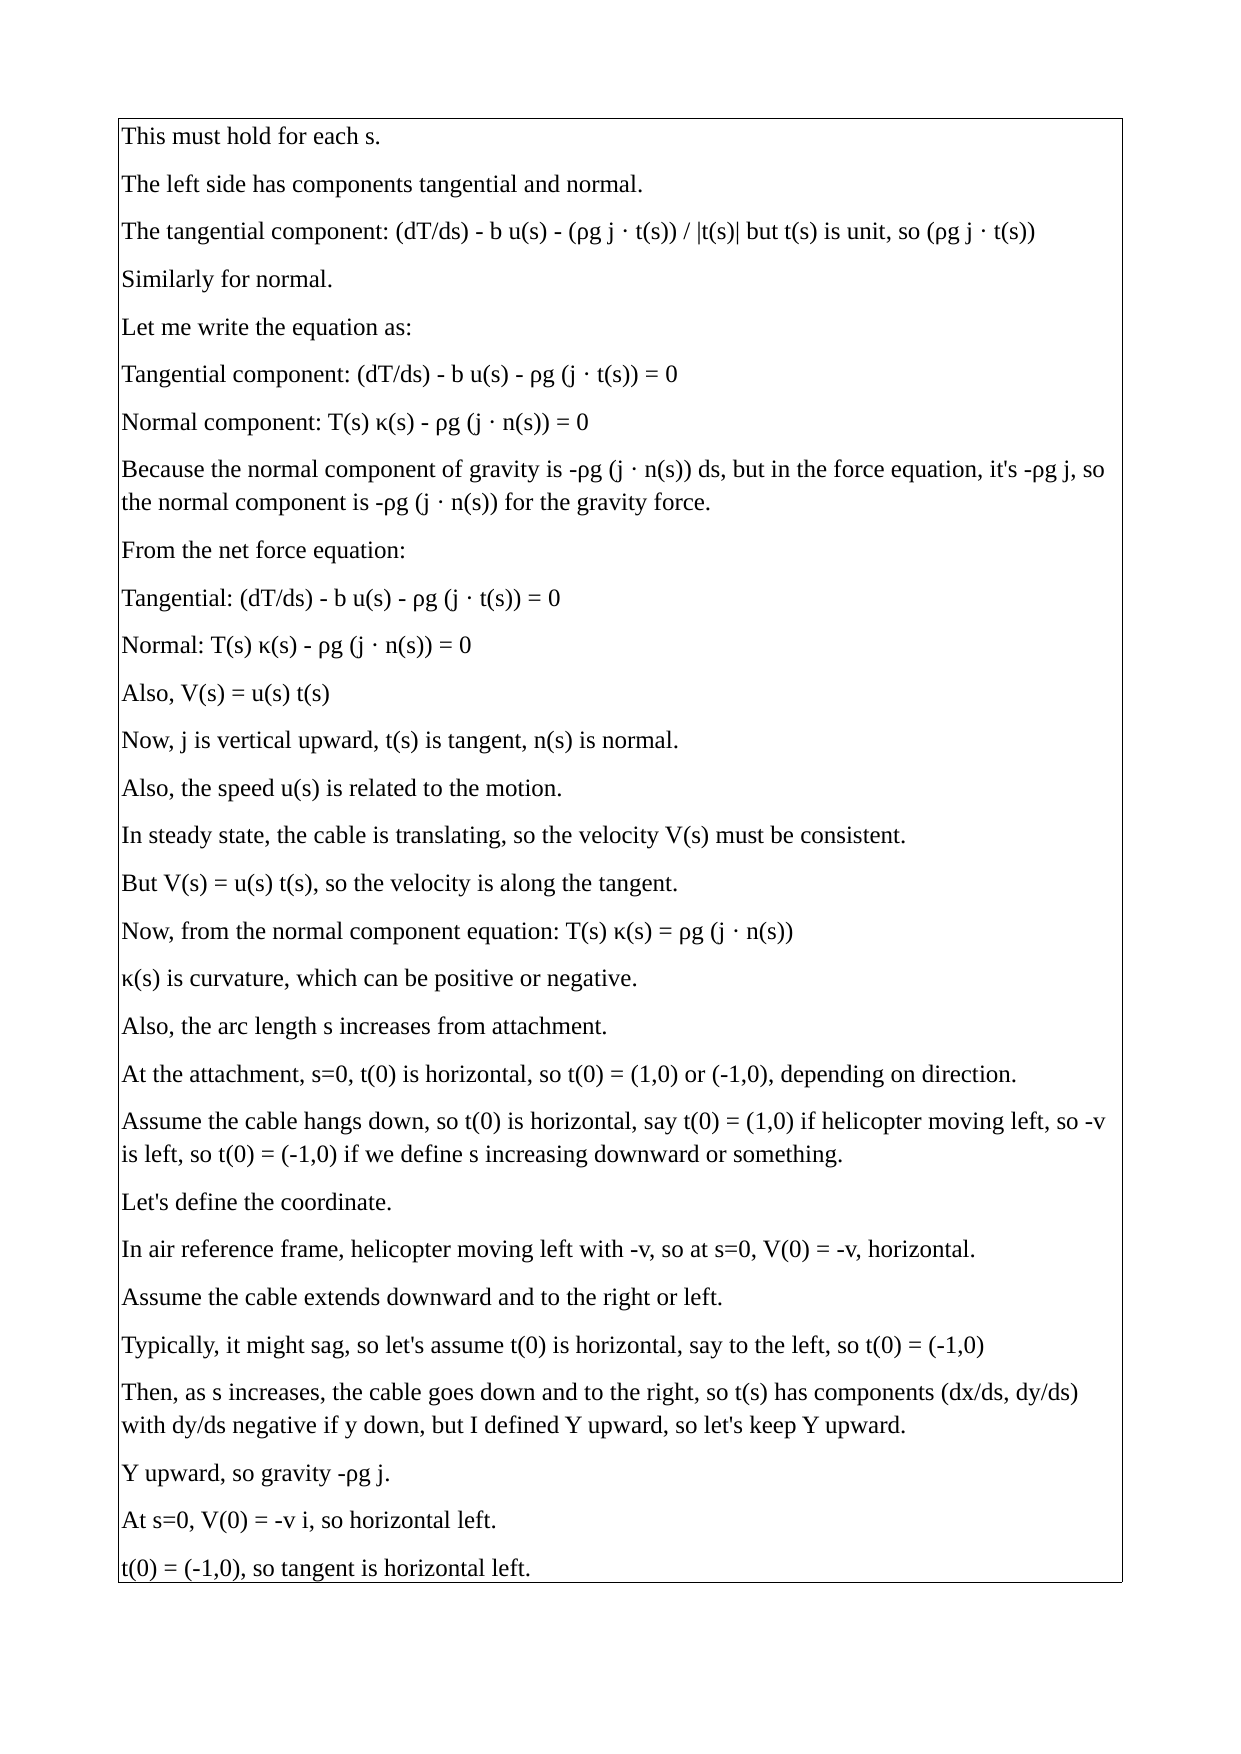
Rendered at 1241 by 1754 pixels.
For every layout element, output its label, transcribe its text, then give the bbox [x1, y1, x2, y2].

text Typically, it might sag, so let's assume t(0) is horizontal, say to the left, so t(0) = (-1,0) [119, 1327, 1122, 1358]
text Let's define the coordinate. [119, 1184, 1122, 1216]
text Then, as s increases, the cable goes down and to the right, so t(s) has components (dx/ds, dy/ds) with dy/ds negative if y down, but I defined Y upward, so let's keep Y upward. [119, 1374, 1122, 1439]
text But V(s) = u(s) t(s), so the velocity is along the tangent. [119, 865, 1122, 897]
text Assume the cable extends downward and to the right or left. [119, 1279, 1122, 1311]
text Tangential: (dT/ds) - b u(s) - ρg (j · t(s)) = 0 [119, 579, 1122, 611]
text In air reference frame, helicopter moving left with -v, so at s=0, V(0) = -v, horizontal. [119, 1231, 1122, 1263]
text At s=0, V(0) = -v i, so horizontal left. [119, 1502, 1122, 1534]
text Y upward, so gravity -ρg j. [119, 1455, 1122, 1487]
text Normal component: T(s) κ(s) - ρg (j · n(s)) = 0 [119, 404, 1122, 436]
text This must hold for each s. [119, 119, 1122, 150]
text Now, from the normal component equation: T(s) κ(s) = ρg (j · n(s)) [119, 913, 1122, 944]
text Similarly for normal. [119, 261, 1122, 293]
text Normal: T(s) κ(s) - ρg (j · n(s)) = 0 [119, 627, 1122, 659]
text Assume the cable hangs down, so t(0) is horizontal, say t(0) = (1,0) if helicopter moving left, so -v is left, so t(0) = (-1,0) if we define s increasing downward or something. [119, 1103, 1122, 1168]
text Now, j is vertical upward, t(s) is tangent, n(s) is normal. [119, 722, 1122, 754]
text Also, V(s) = u(s) t(s) [119, 675, 1122, 707]
text In steady state, the cable is translating, so the velocity V(s) must be consistent. [119, 818, 1122, 849]
text The left side has components tangential and normal. [119, 166, 1122, 197]
text The tangential component: (dT/ds) - b u(s) - (ρg j · t(s)) / |t(s)| but t(s) is unit, so (ρg j · t(s)) [119, 213, 1122, 245]
text At the attachment, s=0, t(0) is horizontal, so t(0) = (1,0) or (-1,0), depending on direction. [119, 1056, 1122, 1087]
text Let me write the equation as: [119, 308, 1122, 340]
text Also, the speed u(s) is related to the motion. [119, 770, 1122, 802]
text From the net force equation: [119, 532, 1122, 564]
text Tangential component: (dT/ds) - b u(s) - ρg (j · t(s)) = 0 [119, 356, 1122, 388]
text Also, the arc length s increases from attachment. [119, 1008, 1122, 1040]
text κ(s) is curvature, which can be positive or negative. [119, 960, 1122, 992]
text Because the normal component of gravity is -ρg (j · n(s)) ds, but in the force equation, it's -ρg j, so the normal component is -ρg (j · n(s)) for the gravity force. [119, 451, 1122, 516]
text t(0) = (-1,0), so tangent is horizontal left. [119, 1550, 1122, 1582]
